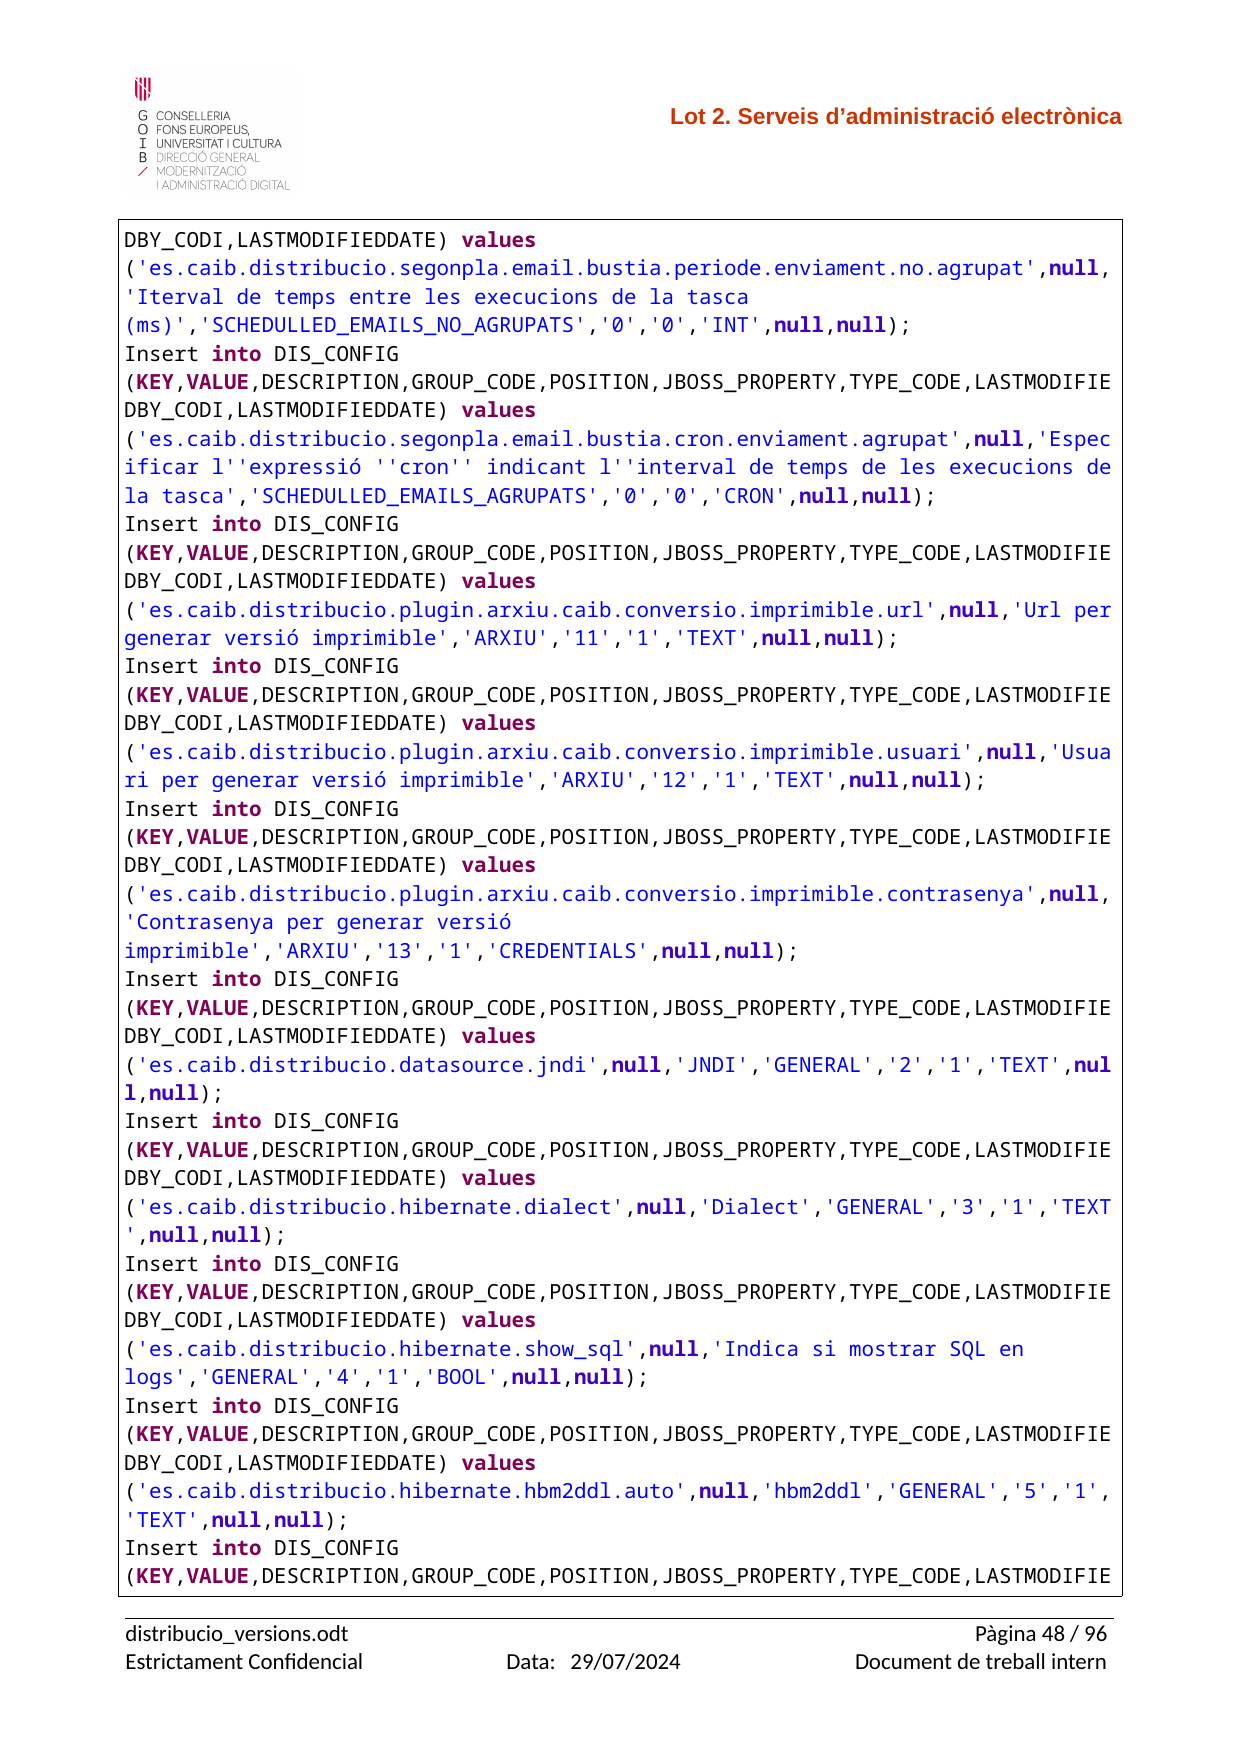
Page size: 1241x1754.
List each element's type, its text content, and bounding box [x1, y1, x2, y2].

table_header DBY_CODI,LASTMODIFIEDDATE) values ('es.caib.distribucio.segonpla.email.bustia.periode.enviament.no.agrupat',null,'Iterval de temps entre les execucions de la tasca (ms)','SCHEDULLED_EMAILS_NO_AGRUPATS','0','0','INT',null,null); Insert into DIS_CONFIG (KEY,VALUE,DESCRIPTION,GROUP_CODE,POSITION,JBOSS_PROPERTY,TYPE_CODE,LASTMODIFIEDBY_CODI,LASTMODIFIEDDATE) values ('es.caib.distribucio.segonpla.email.bustia.cron.enviament.agrupat',null,'Especificar l''expressió ''cron'' indicant l''interval de temps de les execucions de la tasca','SCHEDULLED_EMAILS_AGRUPATS','0','0','CRON',null,null); Insert into DIS_CONFIG (KEY,VALUE,DESCRIPTION,GROUP_CODE,POSITION,JBOSS_PROPERTY,TYPE_CODE,LASTMODIFIEDBY_CODI,LASTMODIFIEDDATE) values ('es.caib.distribucio.plugin.arxiu.caib.conversio.imprimible.url',null,'Url per generar versió imprimible','ARXIU','11','1','TEXT',null,null); Insert into DIS_CONFIG (KEY,VALUE,DESCRIPTION,GROUP_CODE,POSITION,JBOSS_PROPERTY,TYPE_CODE,LASTMODIFIEDBY_CODI,LASTMODIFIEDDATE) values ('es.caib.distribucio.plugin.arxiu.caib.conversio.imprimible.usuari',null,'Usuari per generar versió imprimible','ARXIU','12','1','TEXT',null,null); Insert into DIS_CONFIG (KEY,VALUE,DESCRIPTION,GROUP_CODE,POSITION,JBOSS_PROPERTY,TYPE_CODE,LASTMODIFIEDBY_CODI,LASTMODIFIEDDATE) values ('es.caib.distribucio.plugin.arxiu.caib.conversio.imprimible.contrasenya',null,'Contrasenya per generar versió imprimible','ARXIU','13','1','CREDENTIALS',null,null); Insert into DIS_CONFIG (KEY,VALUE,DESCRIPTION,GROUP_CODE,POSITION,JBOSS_PROPERTY,TYPE_CODE,LASTMODIFIEDBY_CODI,LASTMODIFIEDDATE) values ('es.caib.distribucio.datasource.jndi',null,'JNDI','GENERAL','2','1','TEXT',null,null); Insert into DIS_CONFIG (KEY,VALUE,DESCRIPTION,GROUP_CODE,POSITION,JBOSS_PROPERTY,TYPE_CODE,LASTMODIFIEDBY_CODI,LASTMODIFIEDDATE) values ('es.caib.distribucio.hibernate.dialect',null,'Dialect','GENERAL','3','1','TEXT',null,null); Insert into DIS_CONFIG (KEY,VALUE,DESCRIPTION,GROUP_CODE,POSITION,JBOSS_PROPERTY,TYPE_CODE,LASTMODIFIEDBY_CODI,LASTMODIFIEDDATE) values ('es.caib.distribucio.hibernate.show_sql',null,'Indica si mostrar SQL en logs','GENERAL','4','1','BOOL',null,null); Insert into DIS_CONFIG (KEY,VALUE,DESCRIPTION,GROUP_CODE,POSITION,JBOSS_PROPERTY,TYPE_CODE,LASTMODIFIEDBY_CODI,LASTMODIFIEDDATE) values ('es.caib.distribucio.hibernate.hbm2ddl.auto',null,'hbm2ddl','GENERAL','5','1','TEXT',null,null); Insert into DIS_CONFIG (KEY,VALUE,DESCRIPTION,GROUP_CODE,POSITION,JBOSS_PROPERTY,TYPE_CODE,LASTMODIFIE [119, 220, 1122, 1596]
picture [126, 70, 299, 197]
